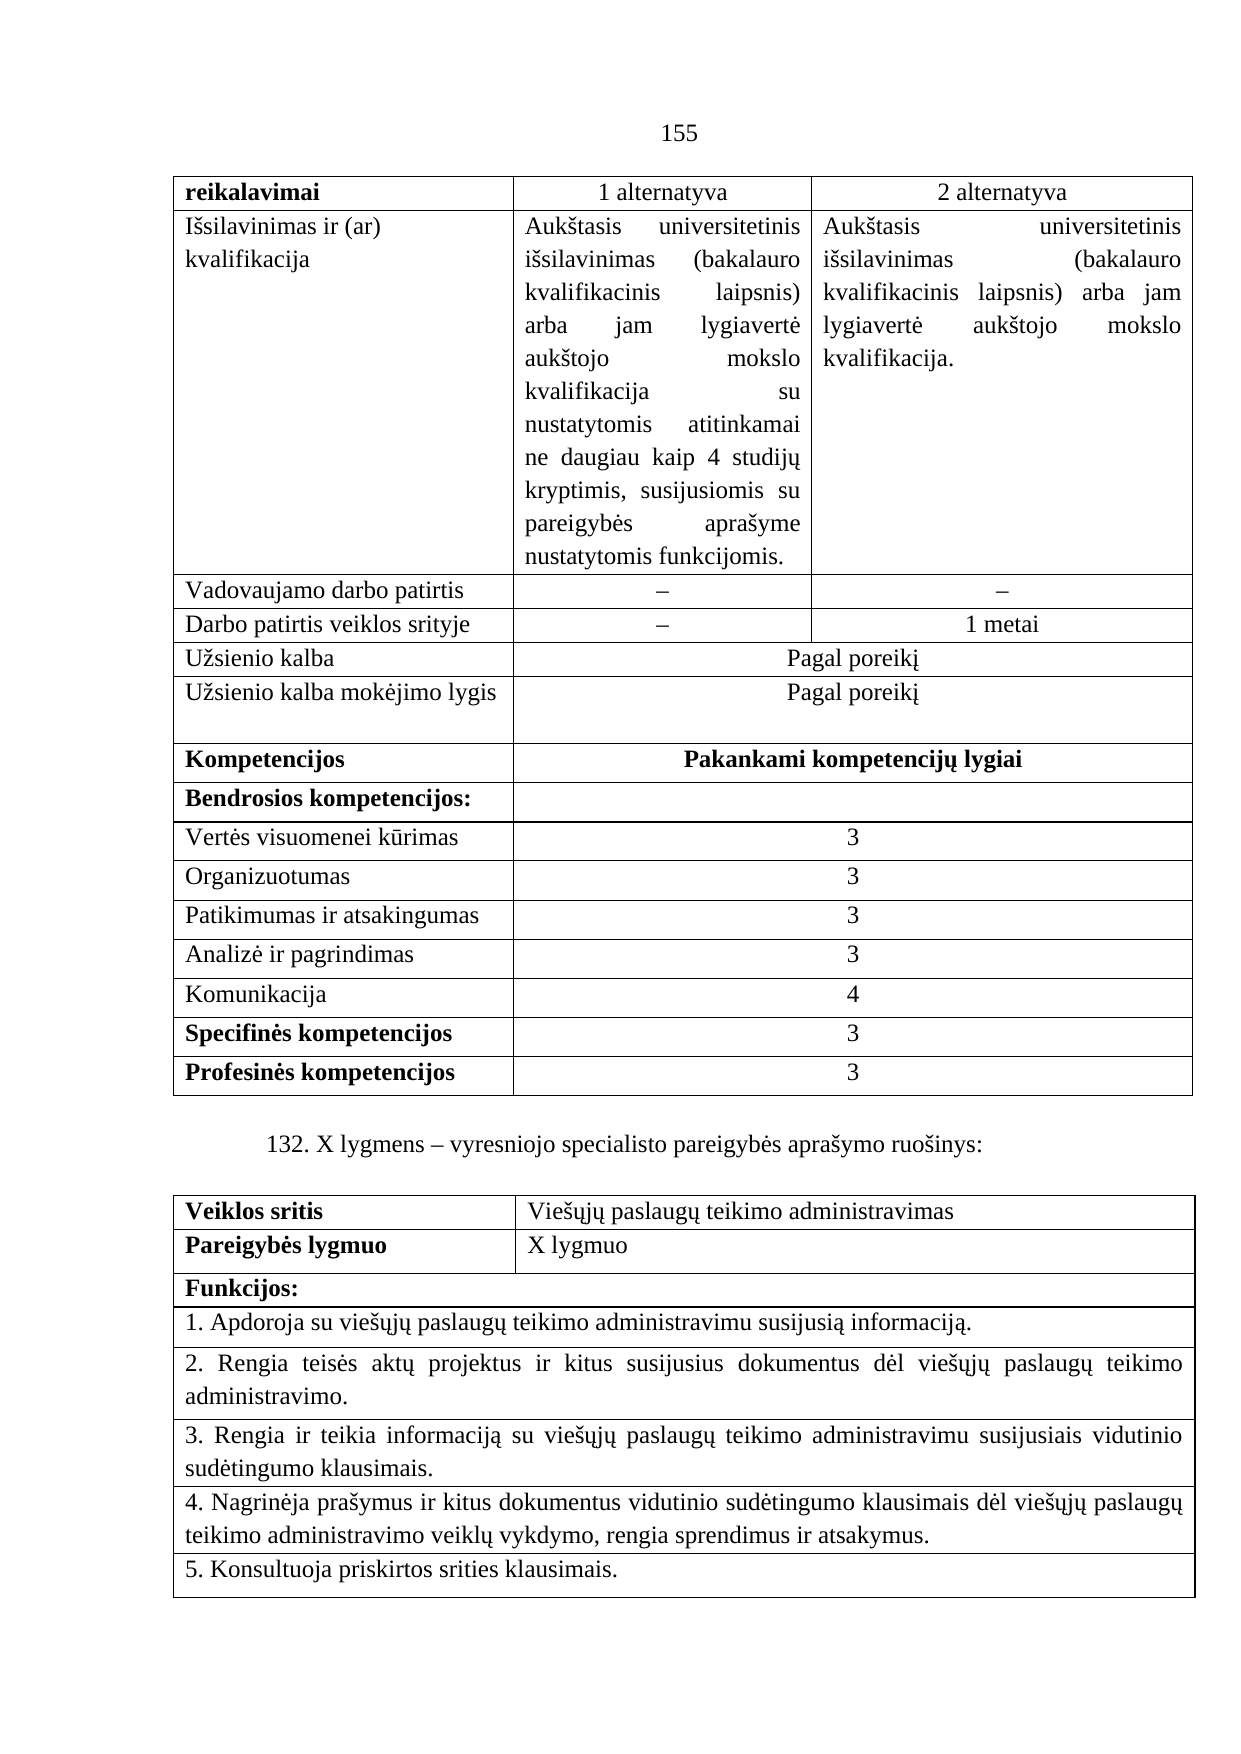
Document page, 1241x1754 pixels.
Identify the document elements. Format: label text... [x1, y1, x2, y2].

table_cell – [514, 575, 811, 608]
table_cell 1 metai [812, 609, 1192, 642]
table_cell 2. Rengia teisės aktų projektus ir kitus susijusius dokumentus dėl viešųjų paslaugų teikimo administravimo. [174, 1348, 1194, 1419]
table_header Viešųjų paslaugų teikimo administravimas [516, 1196, 1194, 1229]
table_cell X lygmuo [516, 1230, 1194, 1272]
table_cell 3. Rengia ir teikia informaciją su viešųjų paslaugų teikimo administravimu susijusiais vidutinio sudėtingumo klausimais. [174, 1420, 1194, 1486]
table_cell 3 [514, 823, 1192, 860]
table_cell Pakankami kompetencijų lygiai [514, 744, 1192, 782]
table_header Veiklos sritis [174, 1196, 515, 1229]
table_cell reikalavimai [174, 177, 513, 210]
table_cell Kompetencijos [174, 744, 513, 782]
table_cell Užsienio kalba [174, 643, 513, 676]
text 132. X lygmens – vyresniojo specialisto pareigybės aprašymo ruošinys: [177, 1129, 1181, 1158]
table_cell 2 alternatyva [812, 177, 1192, 210]
table_cell Užsienio kalba mokėjimo lygis [174, 677, 513, 743]
table_cell Organizuotumas [174, 861, 513, 899]
table_cell Pareigybės lygmuo [174, 1230, 515, 1272]
table_cell – [812, 575, 1192, 608]
table_cell Pagal poreikį [514, 677, 1192, 743]
table_cell 5. Konsultuoja priskirtos srities klausimais. [174, 1554, 1194, 1597]
table_cell Patikimumas ir atsakingumas [174, 901, 513, 938]
table_cell Darbo patirtis veiklos srityje [174, 609, 513, 642]
table_cell – [514, 609, 811, 642]
table_cell Vadovaujamo darbo patirtis [174, 575, 513, 608]
table_cell 4. Nagrinėja prašymus ir kitus dokumentus vidutinio sudėtingumo klausimais dėl viešųjų paslaugų teikimo administravimo veiklų vykdymo, rengia sprendimus ir atsakymus. [174, 1487, 1194, 1553]
table_cell 3 [514, 861, 1192, 899]
table_cell Funkcijos: [174, 1274, 1194, 1306]
table_cell Aukštasis universitetinis išsilavinimas (bakalauro kvalifikacinis laipsnis) arba jam lygiavertė aukštojo mokslo kvalifikacija su nustatytomis atitinkamai ne daugiau kaip 4 studijų kryptimis, susijusiomis su pareigybės aprašyme nustatytomis funkcijomis. [514, 211, 811, 574]
table_cell 3 [514, 1018, 1192, 1056]
table_cell 1. Apdoroja su viešųjų paslaugų teikimo administravimu susijusią informaciją. [174, 1308, 1194, 1347]
table_cell 3 [514, 1057, 1192, 1095]
table_cell 3 [514, 901, 1192, 938]
table_cell Bendrosios kompetencijos: [174, 783, 513, 821]
table_cell 3 [514, 940, 1192, 978]
table_cell [514, 783, 1192, 821]
table_cell Vertės visuomenei kūrimas [174, 823, 513, 860]
table_cell Profesinės kompetencijos [174, 1057, 513, 1095]
table_cell Pagal poreikį [514, 643, 1192, 676]
table_cell Aukštasis universitetinis išsilavinimas (bakalauro kvalifikacinis laipsnis) arba jam lygiavertė aukštojo mokslo kvalifikacija. [812, 211, 1192, 574]
table_cell 4 [514, 979, 1192, 1017]
table_cell 1 alternatyva [514, 177, 811, 210]
table_cell Išsilavinimas ir (ar) kvalifikacija [174, 211, 513, 574]
table_cell Specifinės kompetencijos [174, 1018, 513, 1056]
table_cell Analizė ir pagrindimas [174, 940, 513, 978]
table_cell Komunikacija [174, 979, 513, 1017]
